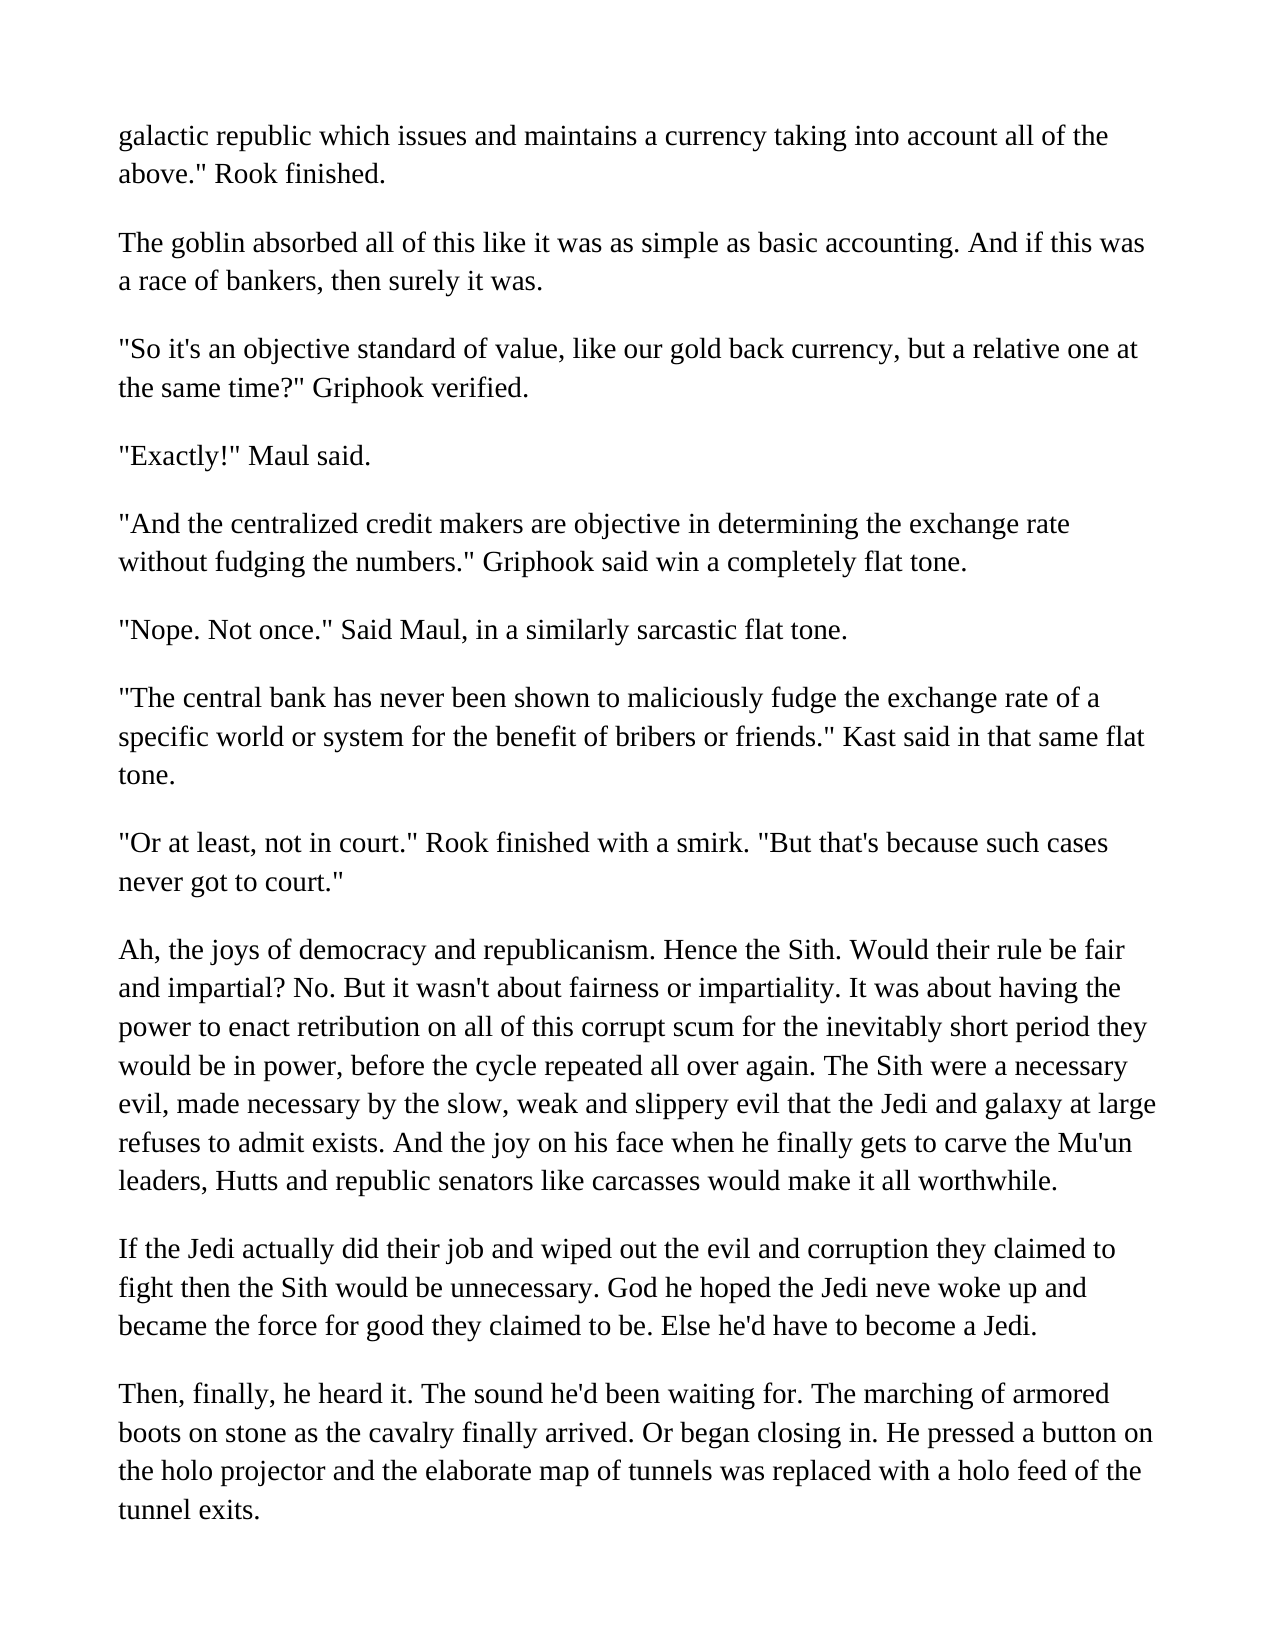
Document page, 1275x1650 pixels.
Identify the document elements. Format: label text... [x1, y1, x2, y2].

text Then, finally, he heard it. The sound he'd been waiting for. The marching of armored boots on stone as the cavalry finally arrived. Or began closing in. He pressed a button on the holo projector and the elaborate map of tunnels was replaced with a holo feed of the tunnel exits. [118, 1376, 1157, 1526]
text "Or at least, not in court." Rook finished with a smirk. "But that's because such cases never got to court." [118, 826, 1157, 898]
text galactic republic which issues and maintains a currency taking into account all of the above." Rook finished. [118, 118, 1157, 190]
text "The central bank has never been shown to maliciously fudge the exchange rate of a specific world or system for the benefit of bribers or friends." Kast said in that same flat tone. [118, 680, 1157, 791]
text "Exactly!" Maul said. [118, 438, 1157, 471]
text The goblin absorbed all of this like it was as simple as basic accounting. And if this was a race of bankers, then surely it was. [118, 225, 1157, 297]
text "Nope. Not once." Said Maul, in a similarly sarcastic flat tone. [118, 612, 1157, 646]
text Ah, the joys of democracy and republicanism. Hence the Sith. Would their rule be fair and impartial? No. But it wasn't about fairness or impartiality. It was about having the power to enact retribution on all of this corrupt scum for the inevitably short period they would be in power, before the cycle repeated all over again. The Sith were a necessary evil, made necessary by the slow, weak and slippery evil that the Jedi and galaxy at large refuses to admit exists. And the joy on his face when he finally gets to carve the Mu'un leaders, Hutts and republic senators like carcasses would make it all worthwhile. [118, 932, 1157, 1197]
text "And the centralized credit makers are objective in determining the exchange rate without fudging the numbers." Griphook said win a completely flat tone. [118, 506, 1157, 578]
text If the Jedi actually did their job and wiped out the evil and corruption they claimed to fight then the Sith would be unnecessary. God he hoped the Jedi neve woke up and became the force for good they claimed to be. Else he'd have to become a Jedi. [118, 1231, 1157, 1342]
text "So it's an objective standard of value, like our gold back currency, but a relative one at the same time?" Griphook verified. [118, 331, 1157, 403]
